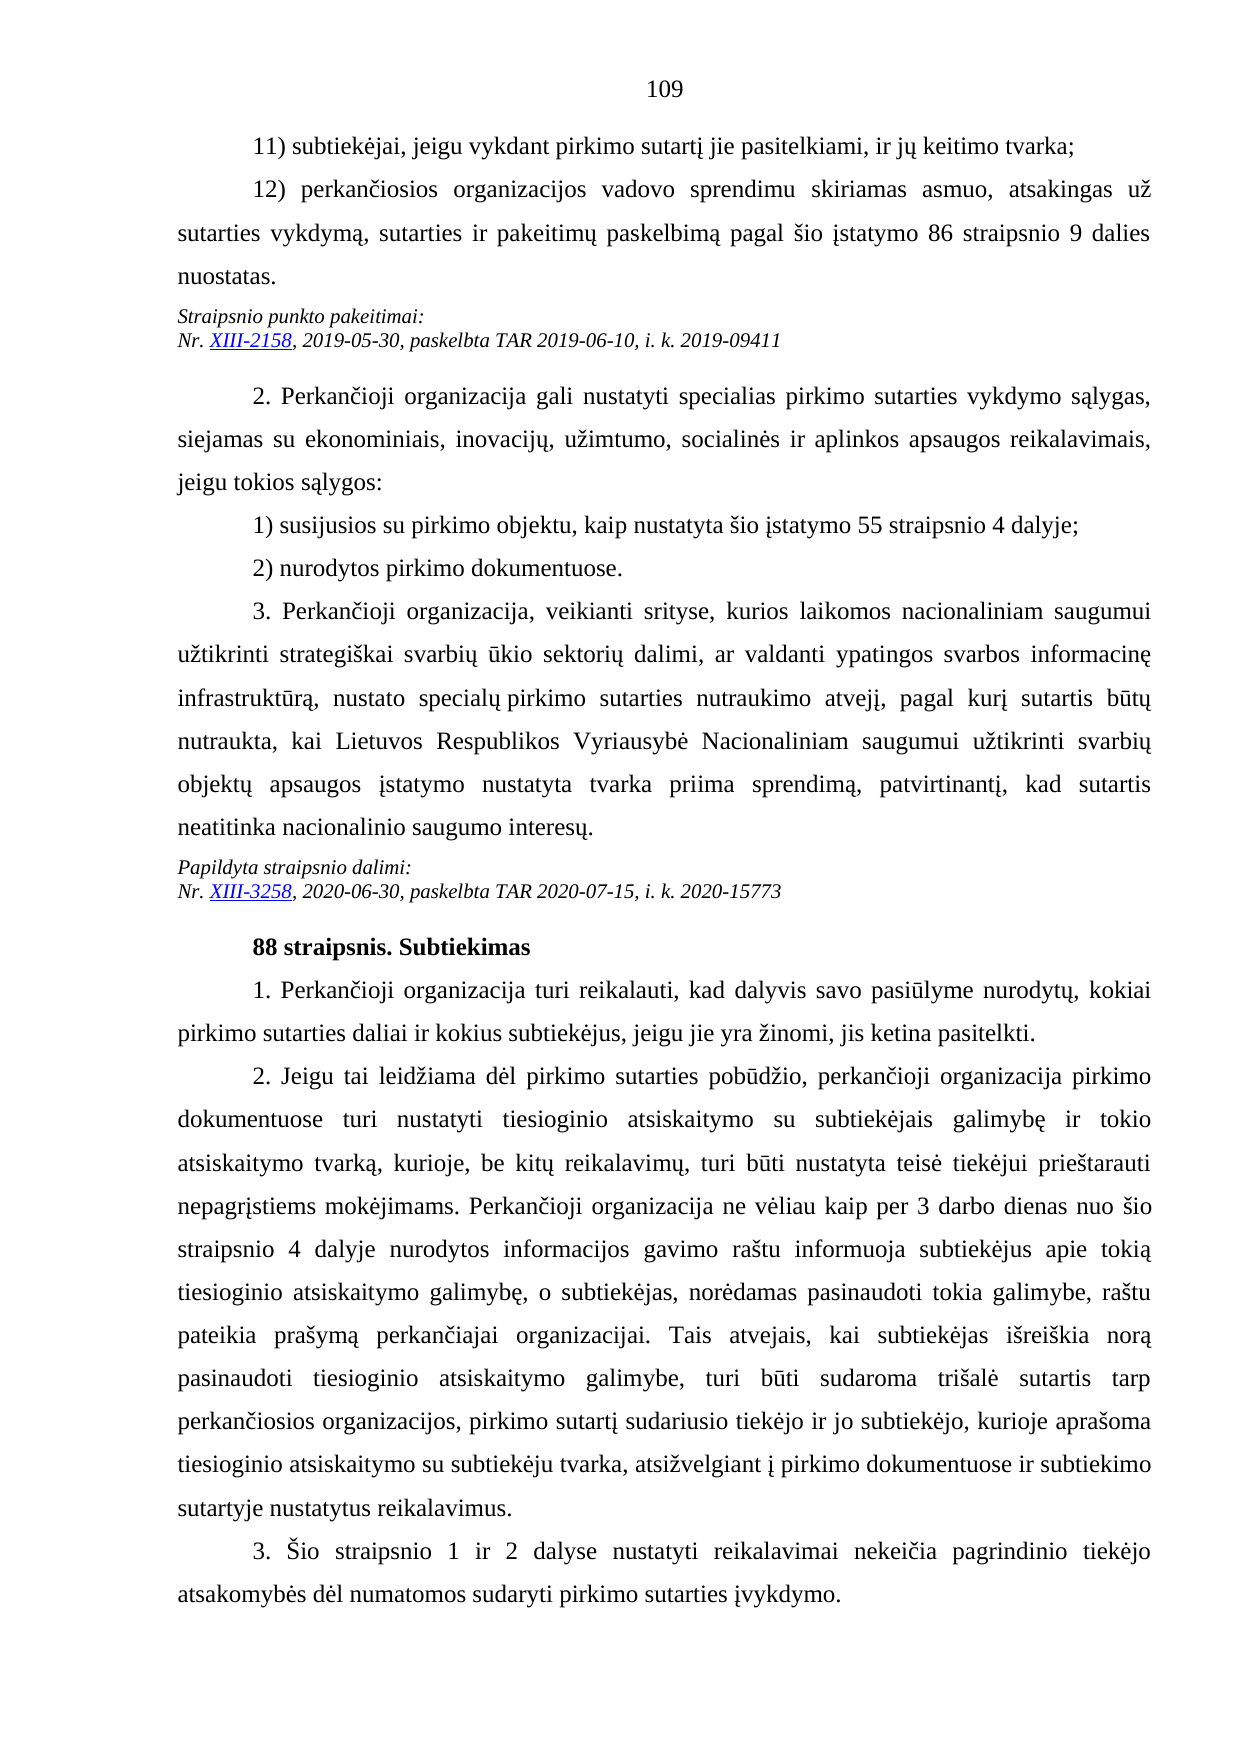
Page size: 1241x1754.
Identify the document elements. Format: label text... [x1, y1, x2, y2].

text 2. Perkančioji organizacija gali nustatyti specialias pirkimo sutarties vykdymo sąlygas, siejamas su ekonominiais, inovacijų, užimtumo, socialinės ir aplinkos apsaugos reikalavimais, jeigu tokios sąlygos: [177, 381, 1152, 496]
text 88 straipsnis. Subtiekimas [177, 932, 1152, 961]
text Straipsnio punkto pakeitimai: [177, 304, 1152, 328]
text 1. Perkančioji organizacija turi reikalauti, kad dalyvis savo pasiūlyme nurodytų, kokiai pirkimo sutarties daliai ir kokius subtiekėjus, jeigu jie yra žinomi, jis ketina pasitelkti. [177, 975, 1152, 1047]
text Nr. XIII-3258, 2020-06-30, paskelbta TAR 2020-07-15, i. k. 2020-15773 [177, 879, 1152, 903]
text 11) subtiekėjai, jeigu vykdant pirkimo sutartį jie pasitelkiami, ir jų keitimo tvarka; [177, 131, 1152, 160]
text 12) perkančiosios organizacijos vadovo sprendimu skiriamas asmuo, atsakingas už sutarties vykdymą, sutarties ir pakeitimų paskelbimą pagal šio įstatymo 86 straipsnio 9 dalies nuostatas. [177, 174, 1152, 289]
text 3. Šio straipsnio 1 ir 2 dalyse nustatyti reikalavimai nekeičia pagrindinio tiekėjo atsakomybės dėl numatomos sudaryti pirkimo sutarties įvykdymo. [177, 1536, 1152, 1608]
text Papildyta straipsnio dalimi: [177, 855, 1152, 879]
text 3. Perkančioji organizacija, veikianti srityse, kurios laikomos nacionaliniam saugumui užtikrinti strategiškai svarbių ūkio sektorių dalimi, ar valdanti ypatingos svarbos informacinę infrastruktūrą, nustato specialų pirkimo sutarties nutraukimo atvejį, pagal kurį sutartis būtų nutraukta, kai Lietuvos Respublikos Vyriausybė Nacionaliniam saugumui užtikrinti svarbių objektų apsaugos įstatymo nustatyta tvarka priima sprendimą, patvirtinantį, kad sutartis neatitinka nacionalinio saugumo interesų. [177, 596, 1152, 841]
text 2. Jeigu tai leidžiama dėl pirkimo sutarties pobūdžio, perkančioji organizacija pirkimo dokumentuose turi nustatyti tiesioginio atsiskaitymo su subtiekėjais galimybę ir tokio atsiskaitymo tvarką, kurioje, be kitų reikalavimų, turi būti nustatyta teisė tiekėjui prieštarauti nepagrįstiems mokėjimams. Perkančioji organizacija ne vėliau kaip per 3 darbo dienas nuo šio straipsnio 4 dalyje nurodytos informacijos gavimo raštu informuoja subtiekėjus apie tokią tiesioginio atsiskaitymo galimybę, o subtiekėjas, norėdamas pasinaudoti tokia galimybe, raštu pateikia prašymą perkančiajai organizacijai. Tais atvejais, kai subtiekėjas išreiškia norą pasinaudoti tiesioginio atsiskaitymo galimybe, turi būti sudaroma trišalė sutartis tarp perkančiosios organizacijos, pirkimo sutartį sudariusio tiekėjo ir jo subtiekėjo, kurioje aprašoma tiesioginio atsiskaitymo su subtiekėju tvarka, atsižvelgiant į pirkimo dokumentuose ir subtiekimo sutartyje nustatytus reikalavimus. [177, 1061, 1152, 1521]
text 1) susijusios su pirkimo objektu, kaip nustatyta šio įstatymo 55 straipsnio 4 dalyje; [177, 510, 1152, 539]
text 2) nurodytos pirkimo dokumentuose. [177, 553, 1152, 582]
text Nr. XIII-2158, 2019-05-30, paskelbta TAR 2019-06-10, i. k. 2019-09411 [177, 328, 1152, 352]
